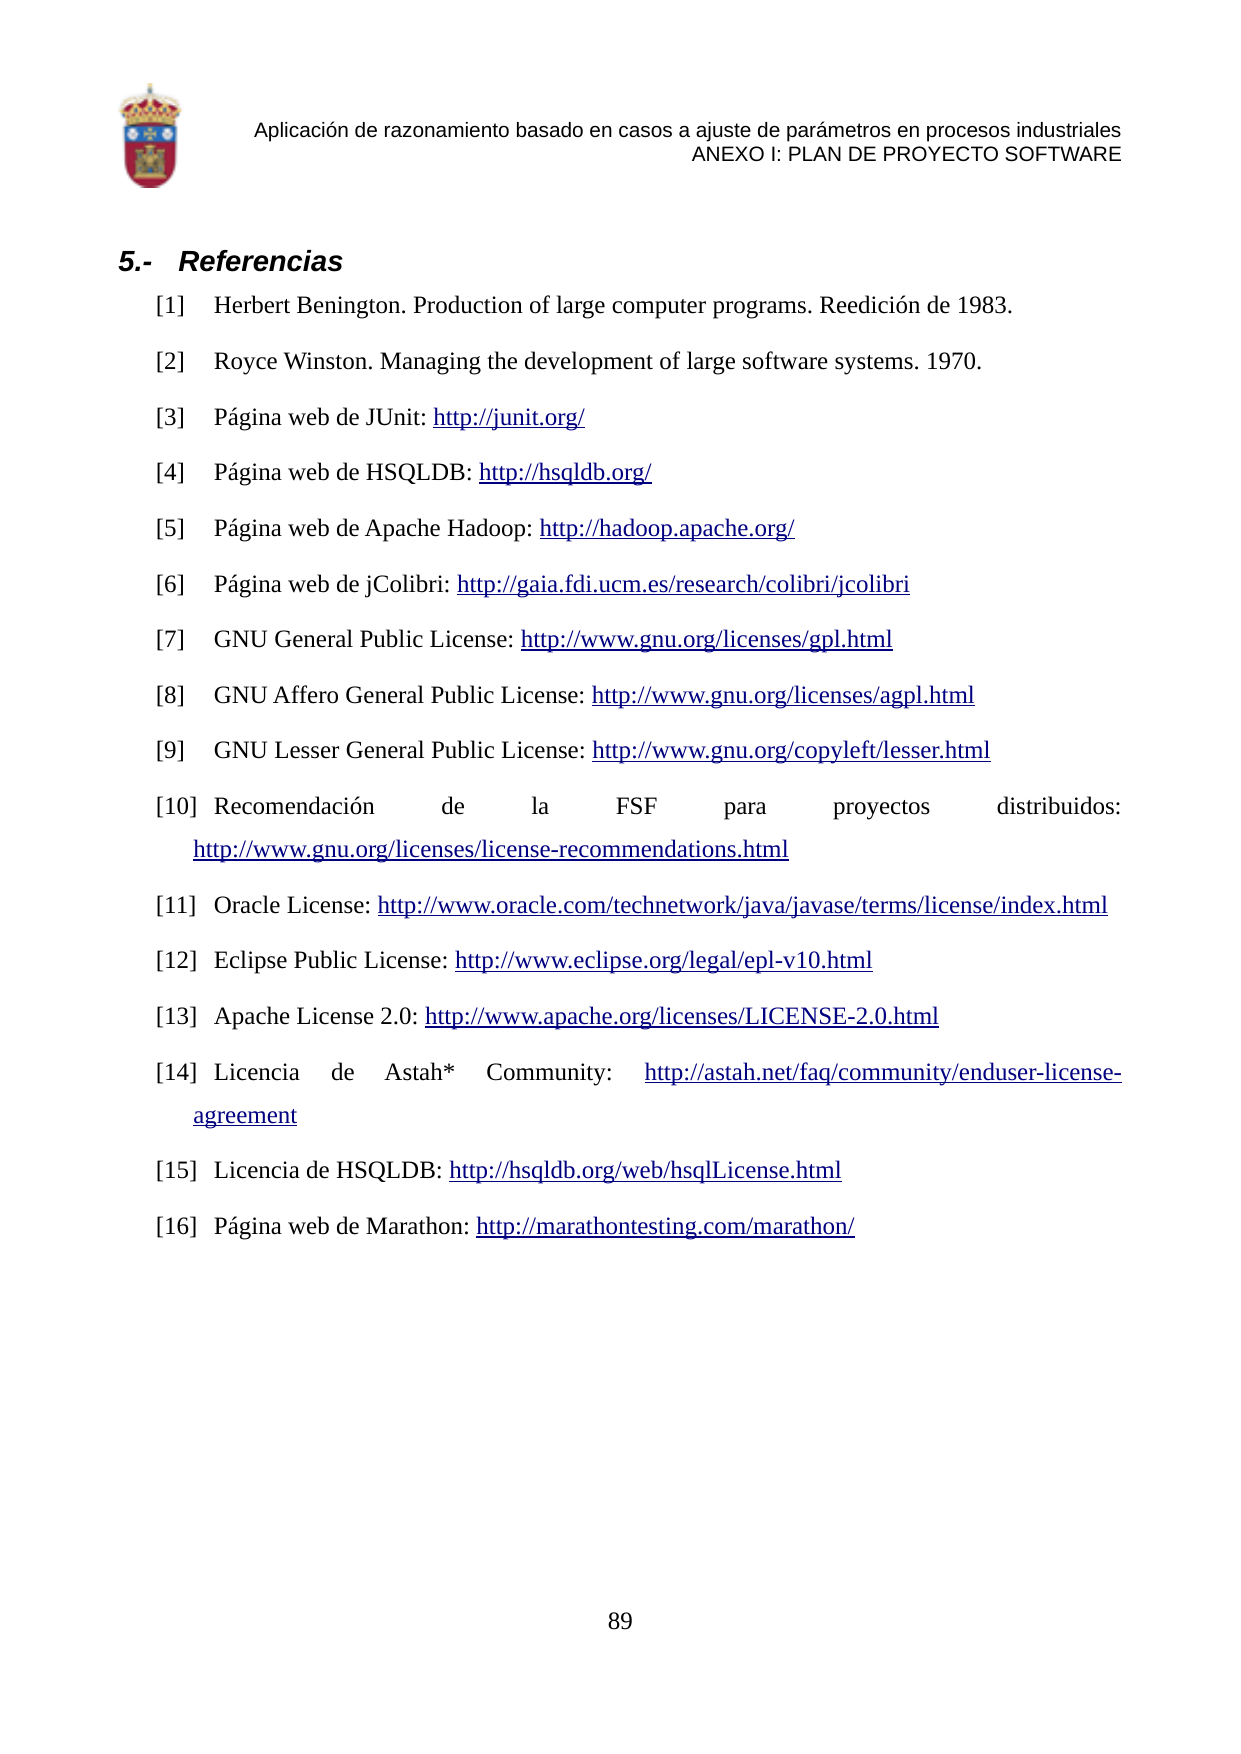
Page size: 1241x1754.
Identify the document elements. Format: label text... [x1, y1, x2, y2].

list Página web de Apache Hadoop: http://hadoop.apache.org/ [156, 513, 1122, 542]
list Royce Winston. Managing the development of large software systems. 1970. [156, 346, 1122, 375]
list Página web de JUnit: http://junit.org/ [156, 402, 1122, 431]
list Página web de Marathon: http://marathontesting.com/marathon/ [156, 1211, 1122, 1240]
list Página web de HSQLDB: http://hsqldb.org/ [156, 457, 1122, 486]
list GNU Lesser General Public License: http://www.gnu.org/copyleft/lesser.html [156, 736, 1122, 764]
list Página web de jColibri: http://gaia.fdi.ucm.es/research/colibri/jcolibri [156, 569, 1122, 597]
list Licencia de Astah* Community: http://astah.net/faq/community/enduser-license-agreement [156, 1057, 1122, 1129]
list Apache License 2.0: http://www.apache.org/licenses/LICENSE-2.0.html [156, 1001, 1122, 1030]
list Licencia de HSQLDB: http://hsqldb.org/web/hsqlLicense.html [156, 1156, 1122, 1184]
subtitle Referencias [118, 244, 1122, 278]
list Oracle License: http://www.oracle.com/technetwork/java/javase/terms/license/index.html [156, 890, 1122, 919]
list GNU General Public License: http://www.gnu.org/licenses/gpl.html [156, 624, 1122, 653]
picture [117, 83, 184, 188]
list Eclipse Public License: http://www.eclipse.org/legal/epl-v10.html [156, 946, 1122, 974]
list Herbert Benington. Production of large computer programs. Reedición de 1983. [156, 291, 1122, 319]
list Recomendación de la FSF para proyectos distribuidos: http://www.gnu.org/licenses/license-recommendations.html [156, 791, 1122, 863]
list GNU Affero General Public License: http://www.gnu.org/licenses/agpl.html [156, 680, 1122, 709]
